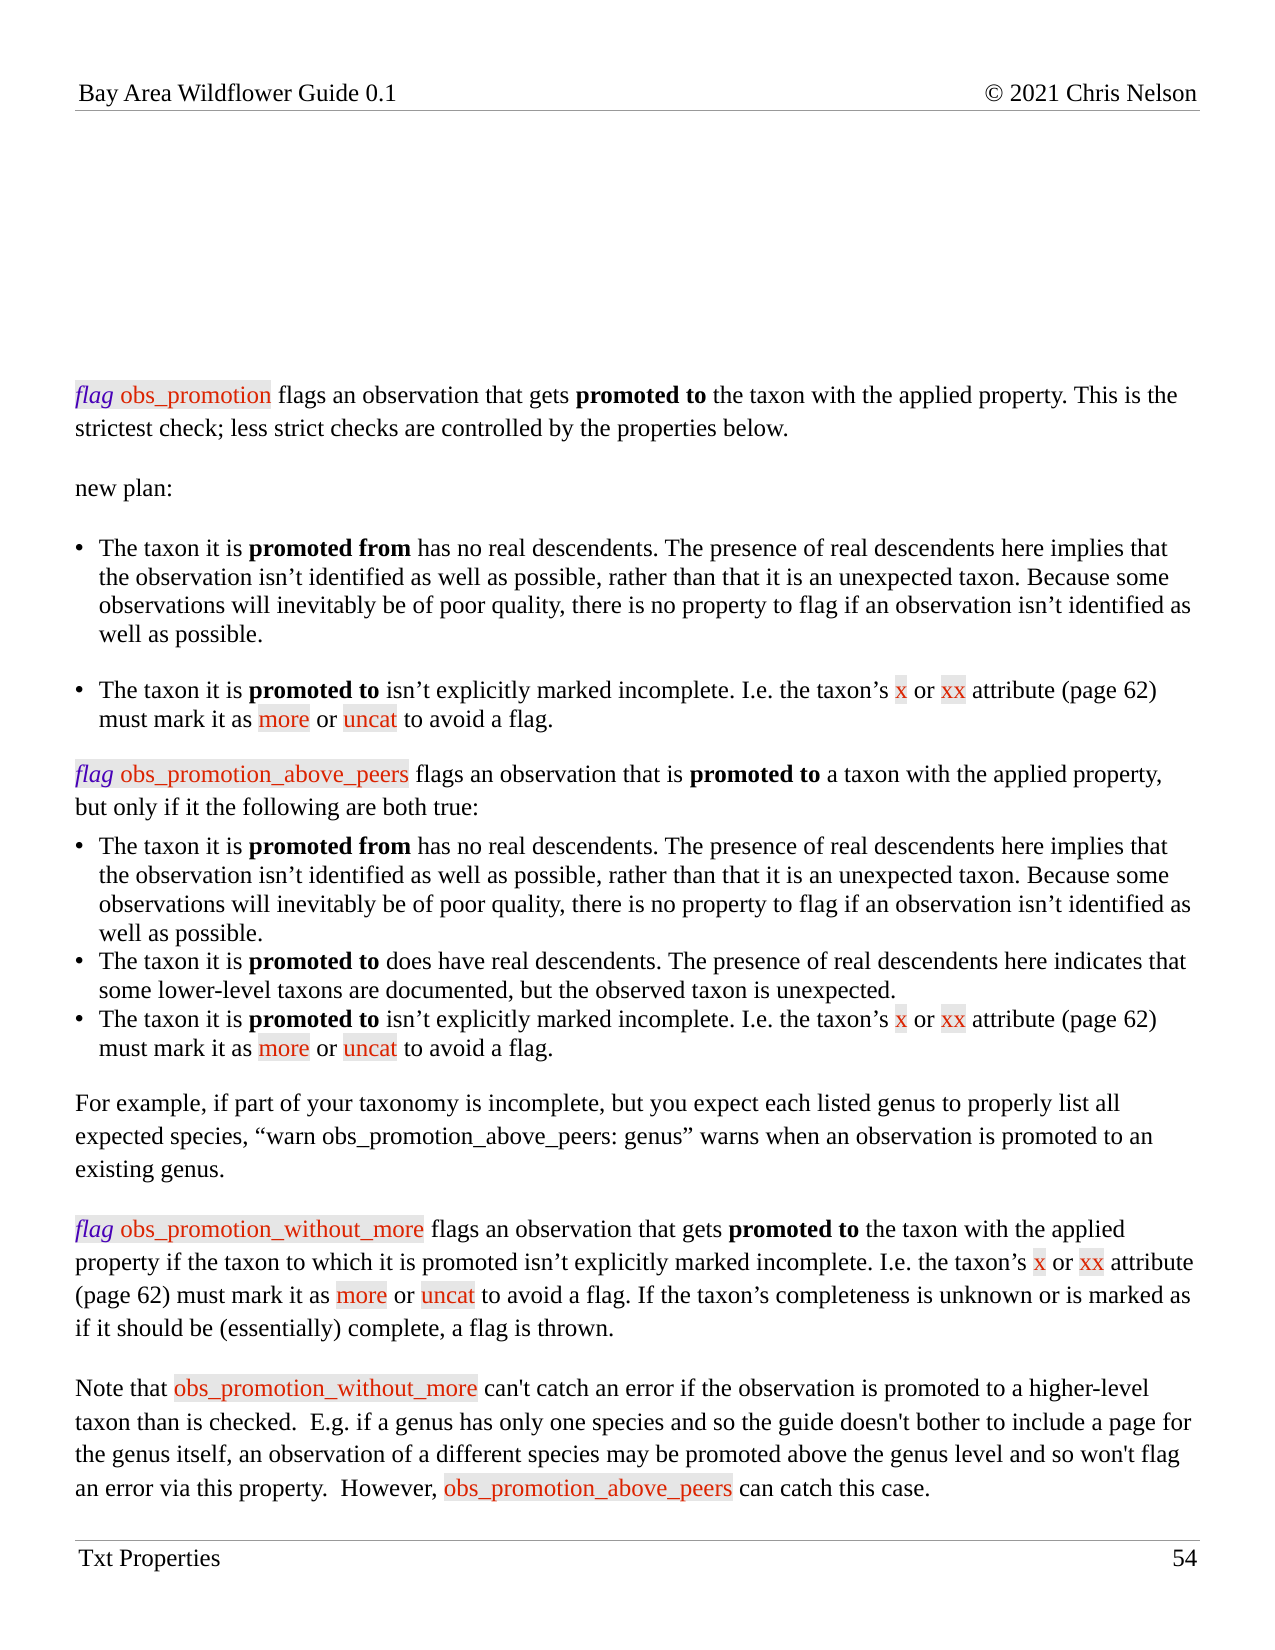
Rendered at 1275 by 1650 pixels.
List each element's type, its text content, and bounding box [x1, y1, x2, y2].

list The taxon it is promoted to does have real descendents. The presence of real descendents here indicates that some lower-level taxons are documented, but the observed taxon is unexpected. [75, 946, 1200, 1004]
text new plan: [75, 473, 1200, 502]
text flag obs_promotion_without_more flags an observation that gets promoted to the taxon with the applied property if the taxon to which it is promoted isn’t explicitly marked incomplete. I.e. the taxon’s x or xx attribute (page 62) must mark it as more or uncat to avoid a flag. If the taxon’s completeness is unknown or is marked as if it should be (essentially) complete, a flag is thrown. [75, 1214, 1200, 1342]
subtitle flag obs_promotion_above_peers flags an observation that is promoted to a taxon with the applied property, but only if it the following are both true: [75, 759, 1200, 821]
list The taxon it is promoted from has no real descendents. The presence of real descendents here implies that the observation isn’t identified as well as possible, rather than that it is an unexpected taxon. Because some observations will inevitably be of poor quality, there is no property to flag if an observation isn’t identified as well as possible. [75, 831, 1200, 946]
list The taxon it is promoted to isn’t explicitly marked incomplete. I.e. the taxon’s x or xx attribute (page 62) must mark it as more or uncat to avoid a flag. [75, 1004, 1200, 1061]
text Note that obs_promotion_without_more can't catch an error if the observation is promoted to a higher-level taxon than is checked. E.g. if a genus has only one species and so the guide doesn't bother to include a page for the genus itself, an observation of a different species may be promoted above the genus level and so won't flag an error via this property. However, obs_promotion_above_peers can catch this case. [75, 1373, 1200, 1501]
text flag obs_promotion flags an observation that gets promoted to the taxon with the applied property. This is the strictest check; less strict checks are controlled by the properties below. [75, 380, 1200, 442]
list The taxon it is promoted from has no real descendents. The presence of real descendents here implies that the observation isn’t identified as well as possible, rather than that it is an unexpected taxon. Because some observations will inevitably be of poor quality, there is no property to flag if an observation isn’t identified as well as possible. [75, 533, 1200, 648]
text For example, if part of your taxonomy is incomplete, but you expect each listed genus to properly list all expected species, “warn obs_promotion_above_peers: genus” warns when an observation is promoted to an existing genus. [75, 1088, 1200, 1183]
list The taxon it is promoted to isn’t explicitly marked incomplete. I.e. the taxon’s x or xx attribute (page 62) must mark it as more or uncat to avoid a flag. [75, 675, 1200, 732]
